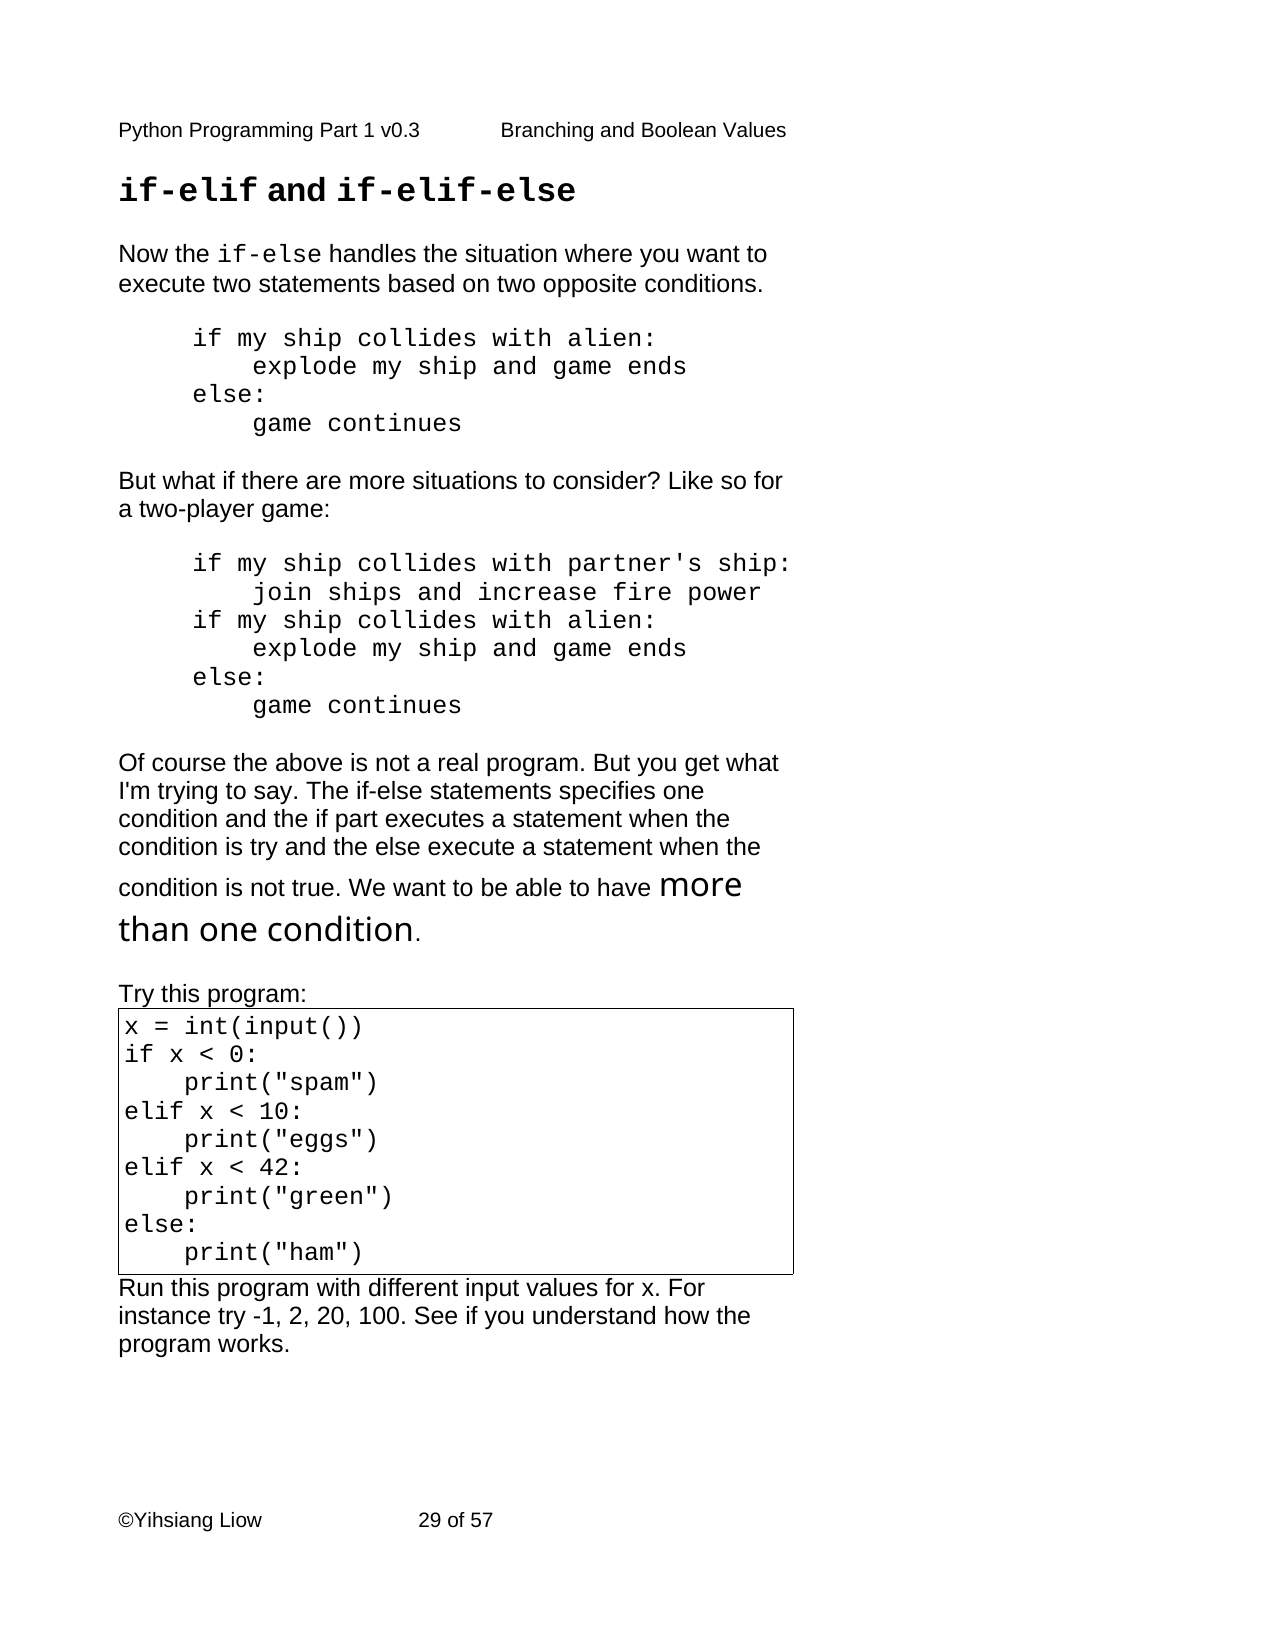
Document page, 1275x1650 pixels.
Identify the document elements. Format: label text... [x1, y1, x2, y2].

text if-elif and if-elif-else [118, 171, 793, 211]
text join ships and increase fire power [118, 579, 793, 607]
text explode my ship and game ends [118, 636, 793, 664]
text else: [118, 664, 793, 692]
text Run this program with different input values for x. For instance try -1, 2, 20, 100. See if you understand how the program works. [118, 1275, 793, 1358]
text explode my ship and game ends [118, 354, 793, 382]
table_header x = int(input()) if x < 0: print("spam") elif x < 10: print("eggs") elif x < 42: print("green") else: print("ham") [119, 1009, 793, 1274]
text if my ship collides with partner's ship: [118, 551, 793, 579]
text game continues [118, 410, 793, 439]
text But what if there are more situations to consider? Like so for a two-player game: [118, 467, 793, 523]
text Of course the above is not a real program. But you get what I'm trying to say. The if-else statements specifies one condition and the if part executes a statement when the condition is try and the else execute a statement when the condition is not true. We want to be able to have more than one condition. [118, 749, 793, 952]
text if my ship collides with alien: [118, 607, 793, 636]
text Try this program: [118, 979, 793, 1007]
text if my ship collides with alien: [118, 325, 793, 354]
text Now the if-else handles the situation where you want to execute two statements based on two opposite conditions. [118, 239, 793, 297]
text game continues [118, 692, 793, 721]
text else: [118, 382, 793, 410]
